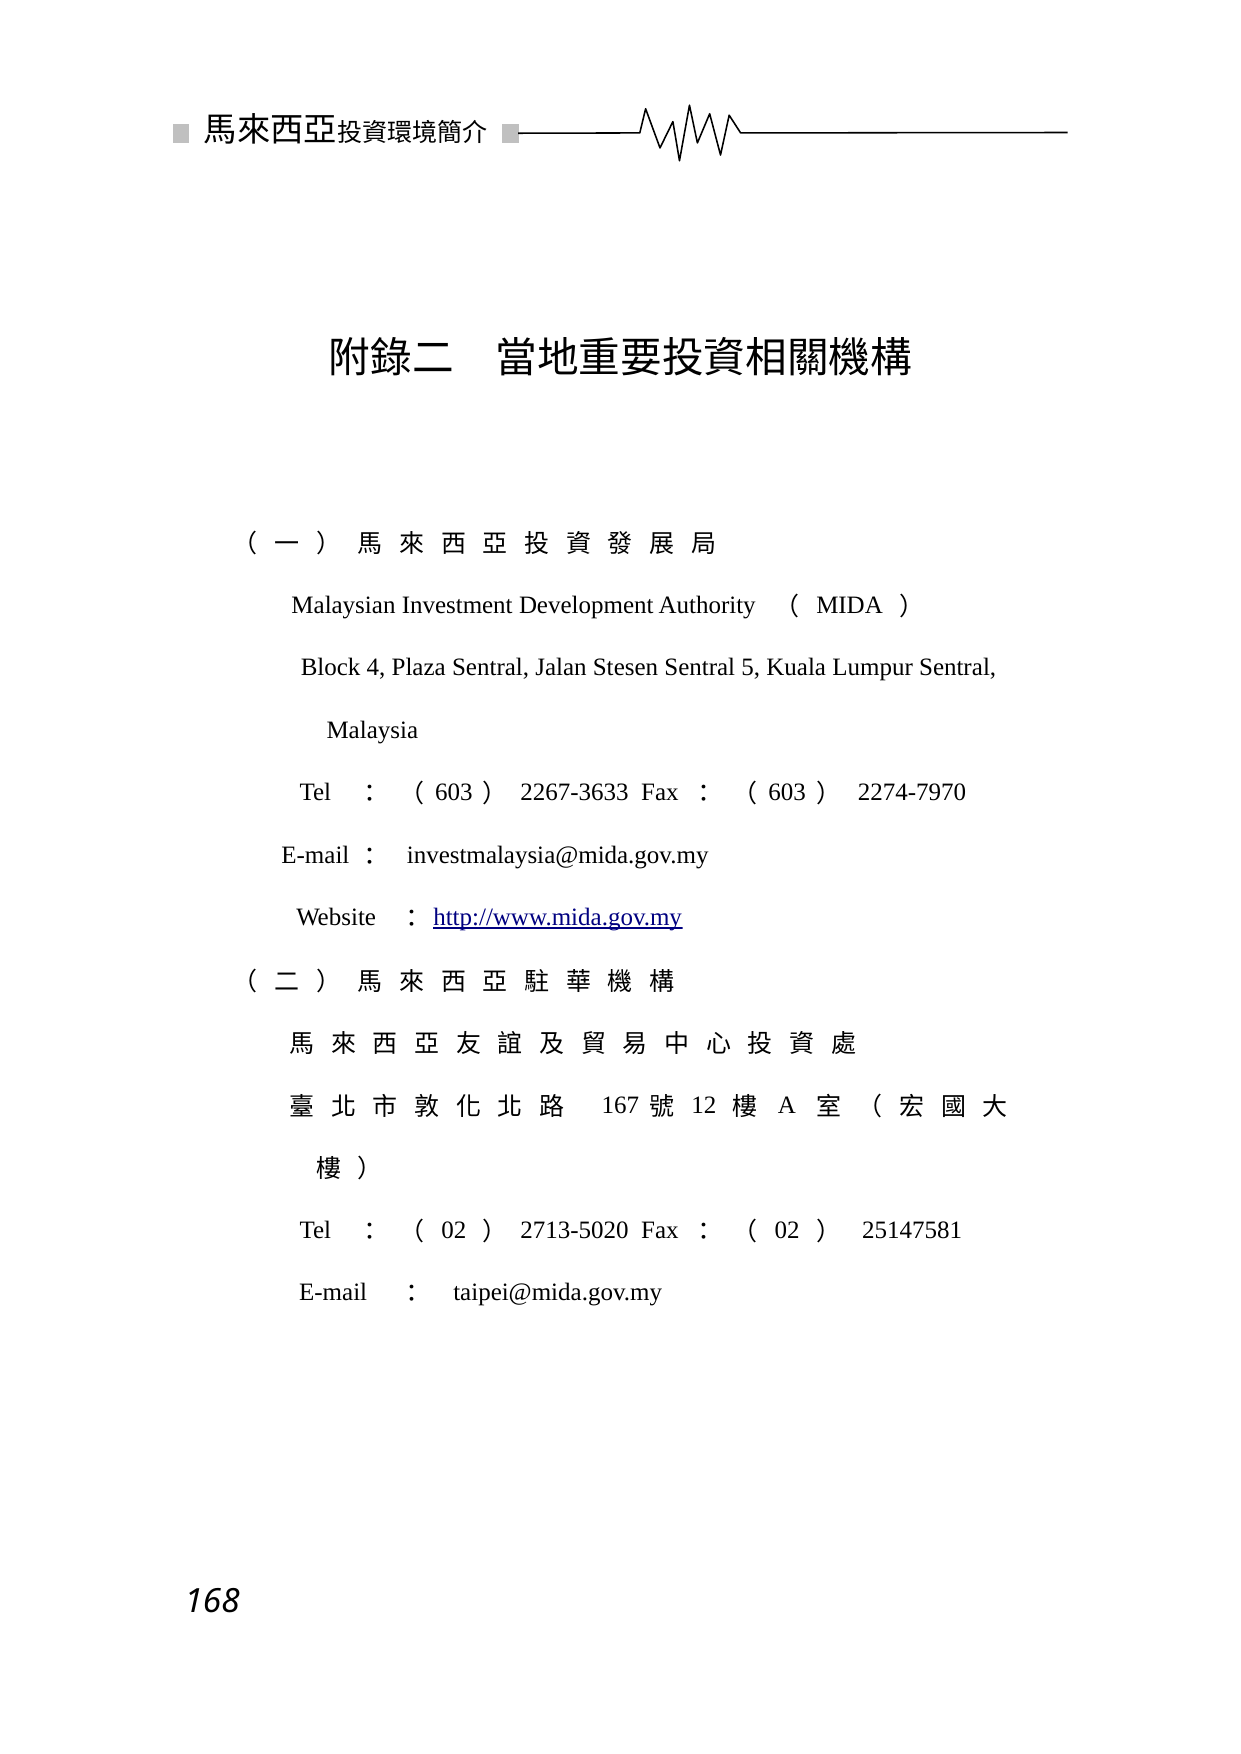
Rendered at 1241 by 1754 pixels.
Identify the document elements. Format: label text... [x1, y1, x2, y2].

text Tel：（02）2713-5020 Fax：（02）25147581 [207, 1188, 1058, 1250]
text Tel：（603）2267-3633 Fax：（603）2274-7970 [207, 750, 1058, 813]
text E-mail ：taipei@mida.gov.my [207, 1250, 1058, 1313]
text 附錄二 當地重要投資相關機構 [183, 313, 1058, 375]
text 馬來西亞友誼及貿易中心投資處 [207, 1000, 1058, 1063]
text 臺北市敦化北路167號12樓A室（宏國大樓） [207, 1063, 1058, 1188]
text E-mail：investmalaysia@mida.gov.my [207, 813, 1058, 875]
text Malaysian Investment Development Authority（MIDA） [207, 563, 1058, 625]
text Block 4, Plaza Sentral, Jalan Stesen Sentral 5, Kuala Lumpur Sentral, Malaysia [207, 625, 1058, 750]
text （二）馬來西亞駐華機構 [207, 938, 1058, 1000]
text Website：http://www.mida.gov.my [207, 875, 1058, 938]
text （一）馬來西亞投資發展局 [207, 500, 1058, 563]
